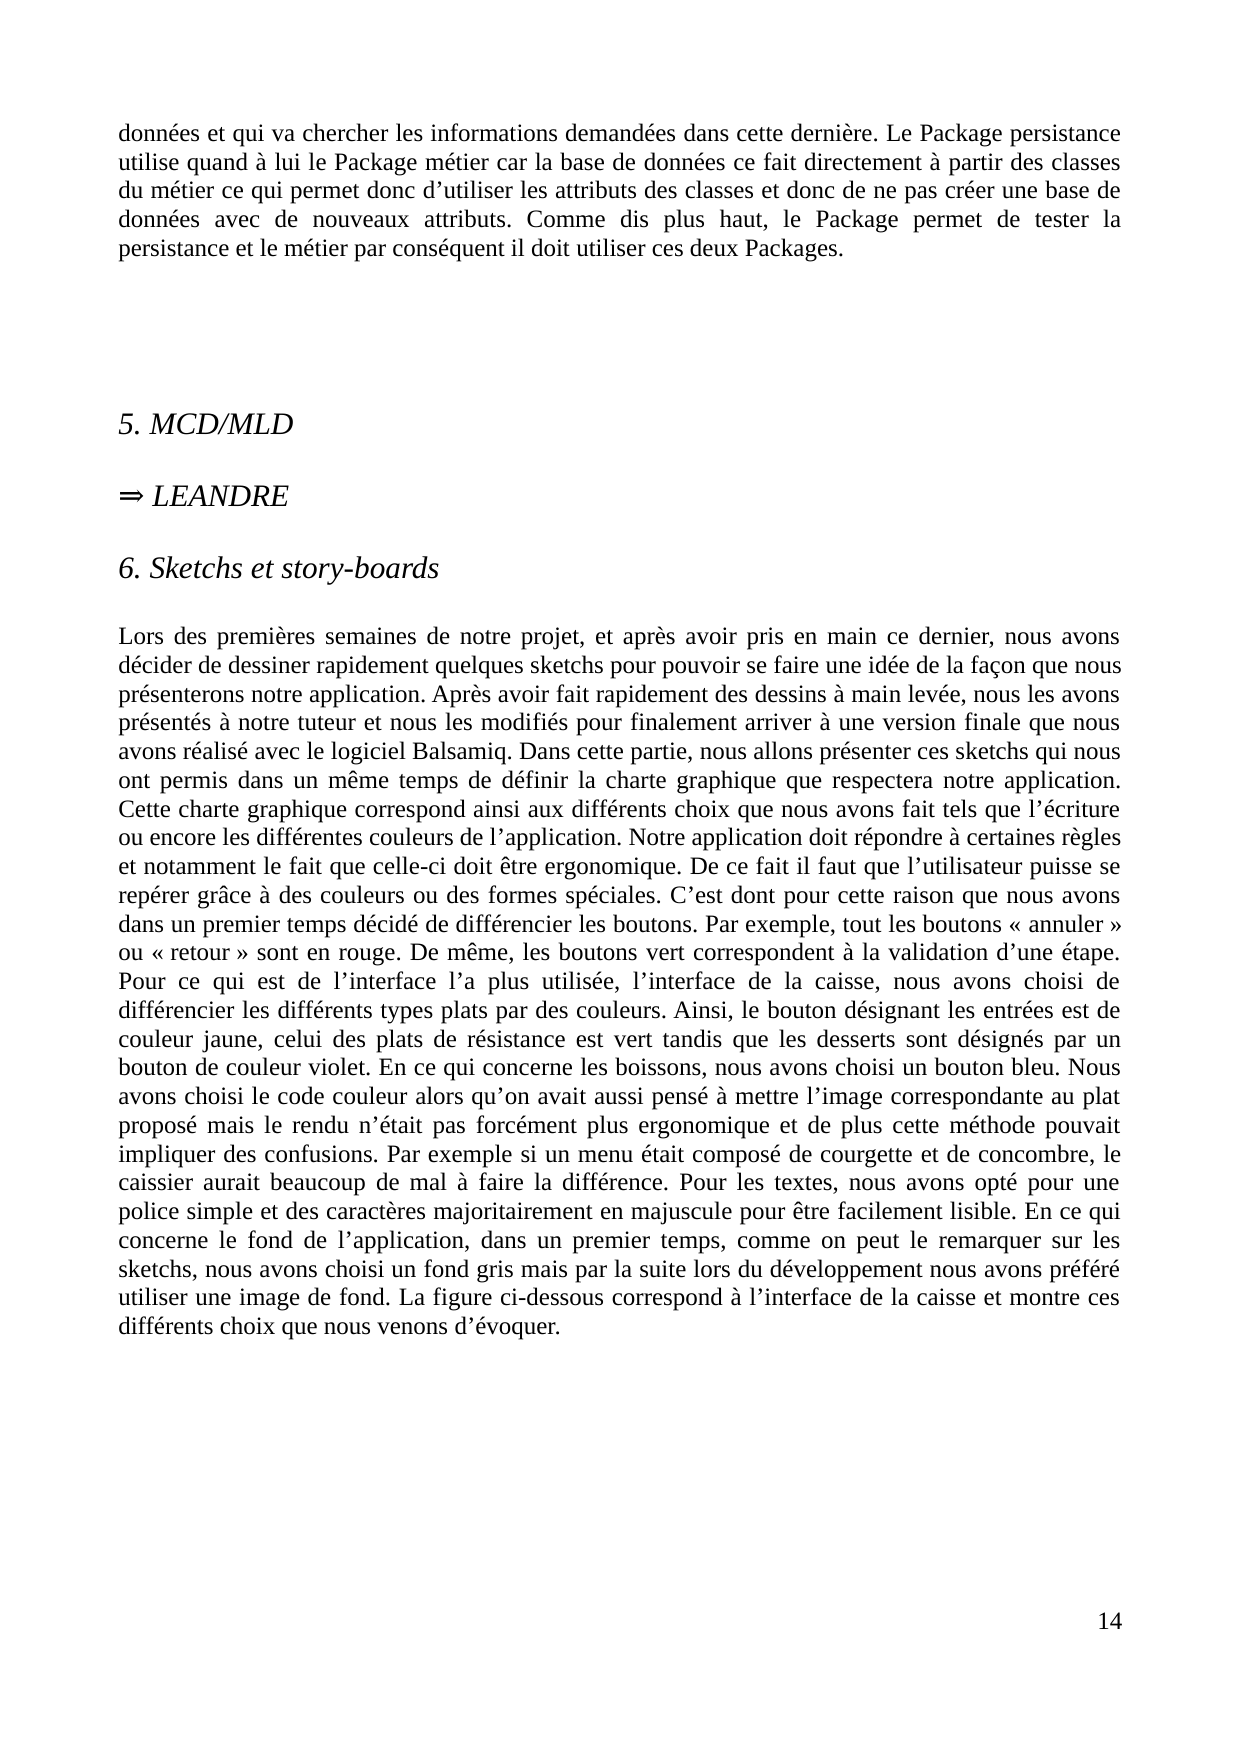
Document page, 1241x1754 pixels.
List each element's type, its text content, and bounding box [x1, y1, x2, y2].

text données et qui va chercher les informations demandées dans cette dernière. Le Package persistance utilise quand à lui le Package métier car la base de données ce fait directement à partir des classes du métier ce qui permet donc d’utiliser les attributs des classes et donc de ne pas créer une base de données avec de nouveaux attributs. Comme dis plus haut, le Package permet de tester la persistance et le métier par conséquent il doit utiliser ces deux Packages. [118, 118, 1122, 262]
text ⇒ LEANDRE [118, 477, 1122, 513]
text Lors des premières semaines de notre projet, et après avoir pris en main ce dernier, nous avons décider de dessiner rapidement quelques sketchs pour pouvoir se faire une idée de la façon que nous présenterons notre application. Après avoir fait rapidement des dessins à main levée, nous les avons présentés à notre tuteur et nous les modifiés pour finalement arriver à une version finale que nous avons réalisé avec le logiciel Balsamiq. Dans cette partie, nous allons présenter ces sketchs qui nous ont permis dans un même temps de définir la charte graphique que respectera notre application. Cette charte graphique correspond ainsi aux différents choix que nous avons fait tels que l’écriture ou encore les différentes couleurs de l’application. Notre application doit répondre à certaines règles et notamment le fait que celle-ci doit être ergonomique. De ce fait il faut que l’utilisateur puisse se repérer grâce à des couleurs ou des formes spéciales. C’est dont pour cette raison que nous avons dans un premier temps décidé de différencier les boutons. Par exemple, tout les boutons « annuler » ou « retour » sont en rouge. De même, les boutons vert correspondent à la validation d’une étape. Pour ce qui est de l’interface l’a plus utilisée, l’interface de la caisse, nous avons choisi de différencier les différents types plats par des couleurs. Ainsi, le bouton désignant les entrées est de couleur jaune, celui des plats de résistance est vert tandis que les desserts sont désignés par un bouton de couleur violet. En ce qui concerne les boissons, nous avons choisi un bouton bleu. Nous avons choisi le code couleur alors qu’on avait aussi pensé à mettre l’image correspondante au plat proposé mais le rendu n’était pas forcément plus ergonomique et de plus cette méthode pouvait impliquer des confusions. Par exemple si un menu était composé de courgette et de concombre, le caissier aurait beaucoup de mal à faire la différence. Pour les textes, nous avons opté pour une police simple et des caractères majoritairement en majuscule pour être facilement lisible. En ce qui concerne le fond de l’application, dans un premier temps, comme on peut le remarquer sur les sketchs, nous avons choisi un fond gris mais par la suite lors du développement nous avons préféré utiliser une image de fond. La figure ci-dessous correspond à l’interface de la caisse et montre ces différents choix que nous venons d’évoquer. [118, 621, 1122, 1340]
text 6. Sketchs et story-boards [118, 549, 1122, 585]
text 5. MCD/MLD [118, 406, 1122, 442]
